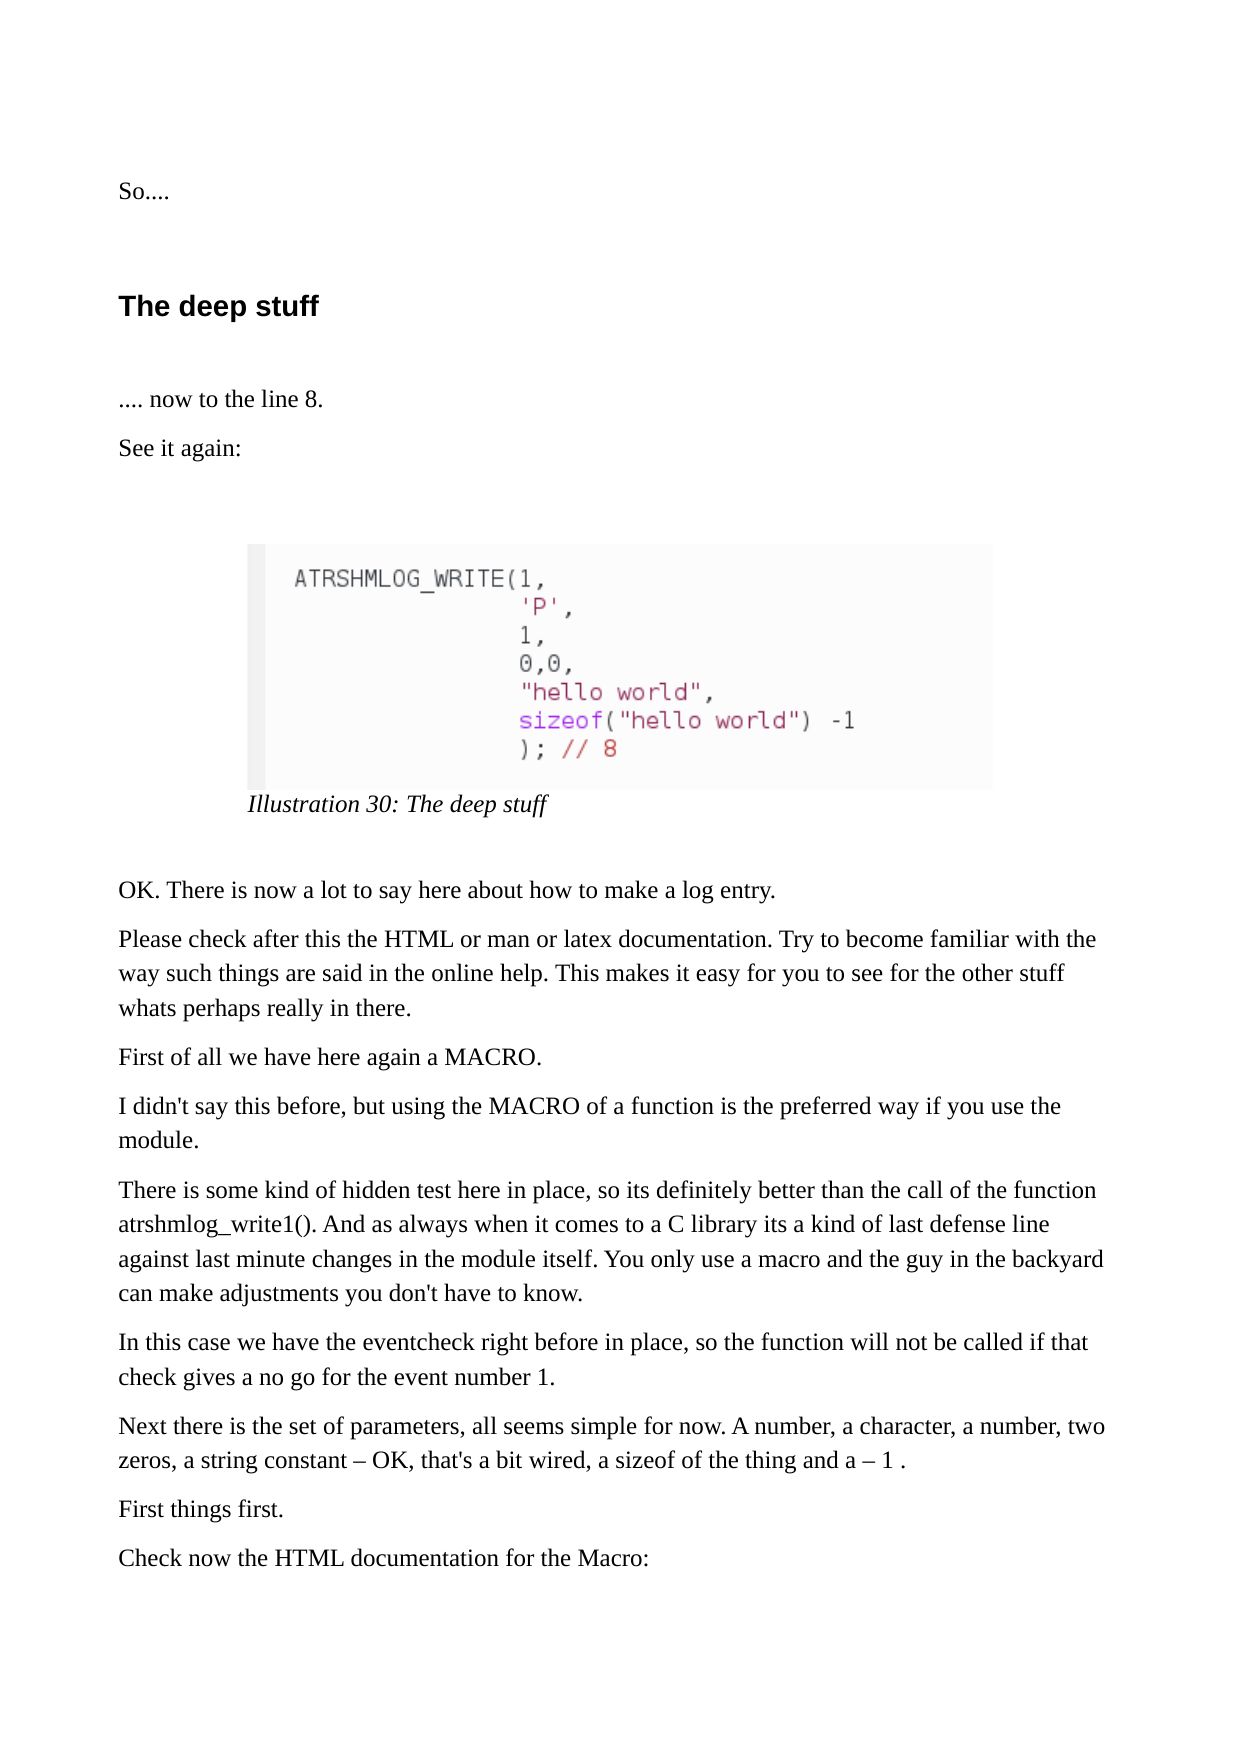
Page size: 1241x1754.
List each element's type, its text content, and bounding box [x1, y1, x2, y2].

subtitle The deep stuff [118, 289, 1122, 323]
picture [247, 544, 993, 790]
text There is some kind of hidden test here in place, so its definitely better than the call of the function atrshmlog_write1(). And as always when it comes to a C library its a kind of last defense line against last minute changes in the module itself. You only use a macro and the guy in the backyard can make adjustments you don't have to know. [118, 1175, 1122, 1307]
text First things first. [118, 1494, 1122, 1523]
text I didn't say this before, but using the MACRO of a function is the preferred way if you use the module. [118, 1091, 1122, 1154]
text In this case we have the eventcheck right before in place, so the function will not be called if that check gives a no go for the event number 1. [118, 1327, 1122, 1390]
text Illustration 30: The deep stuff [247, 790, 993, 818]
text First of all we have here again a MACRO. [118, 1042, 1122, 1071]
text .... now to the line 8. [118, 384, 1122, 413]
text Please check after this the HTML or man or latex documentation. Try to become familiar with the way such things are said in the online help. This makes it easy for you to see for the other stuff whats perhaps really in there. [118, 924, 1122, 1022]
text So.... [118, 176, 1122, 205]
text Check now the HTML documentation for the Macro: [118, 1543, 1122, 1572]
text OK. There is now a lot to say here about how to make a log entry. [118, 875, 1122, 904]
text Next there is the set of parameters, all seems simple for now. A number, a character, a number, two zeros, a string constant – OK, that's a bit wired, a sizeof of the thing and a – 1 . [118, 1411, 1122, 1474]
text See it again: [118, 433, 1122, 462]
